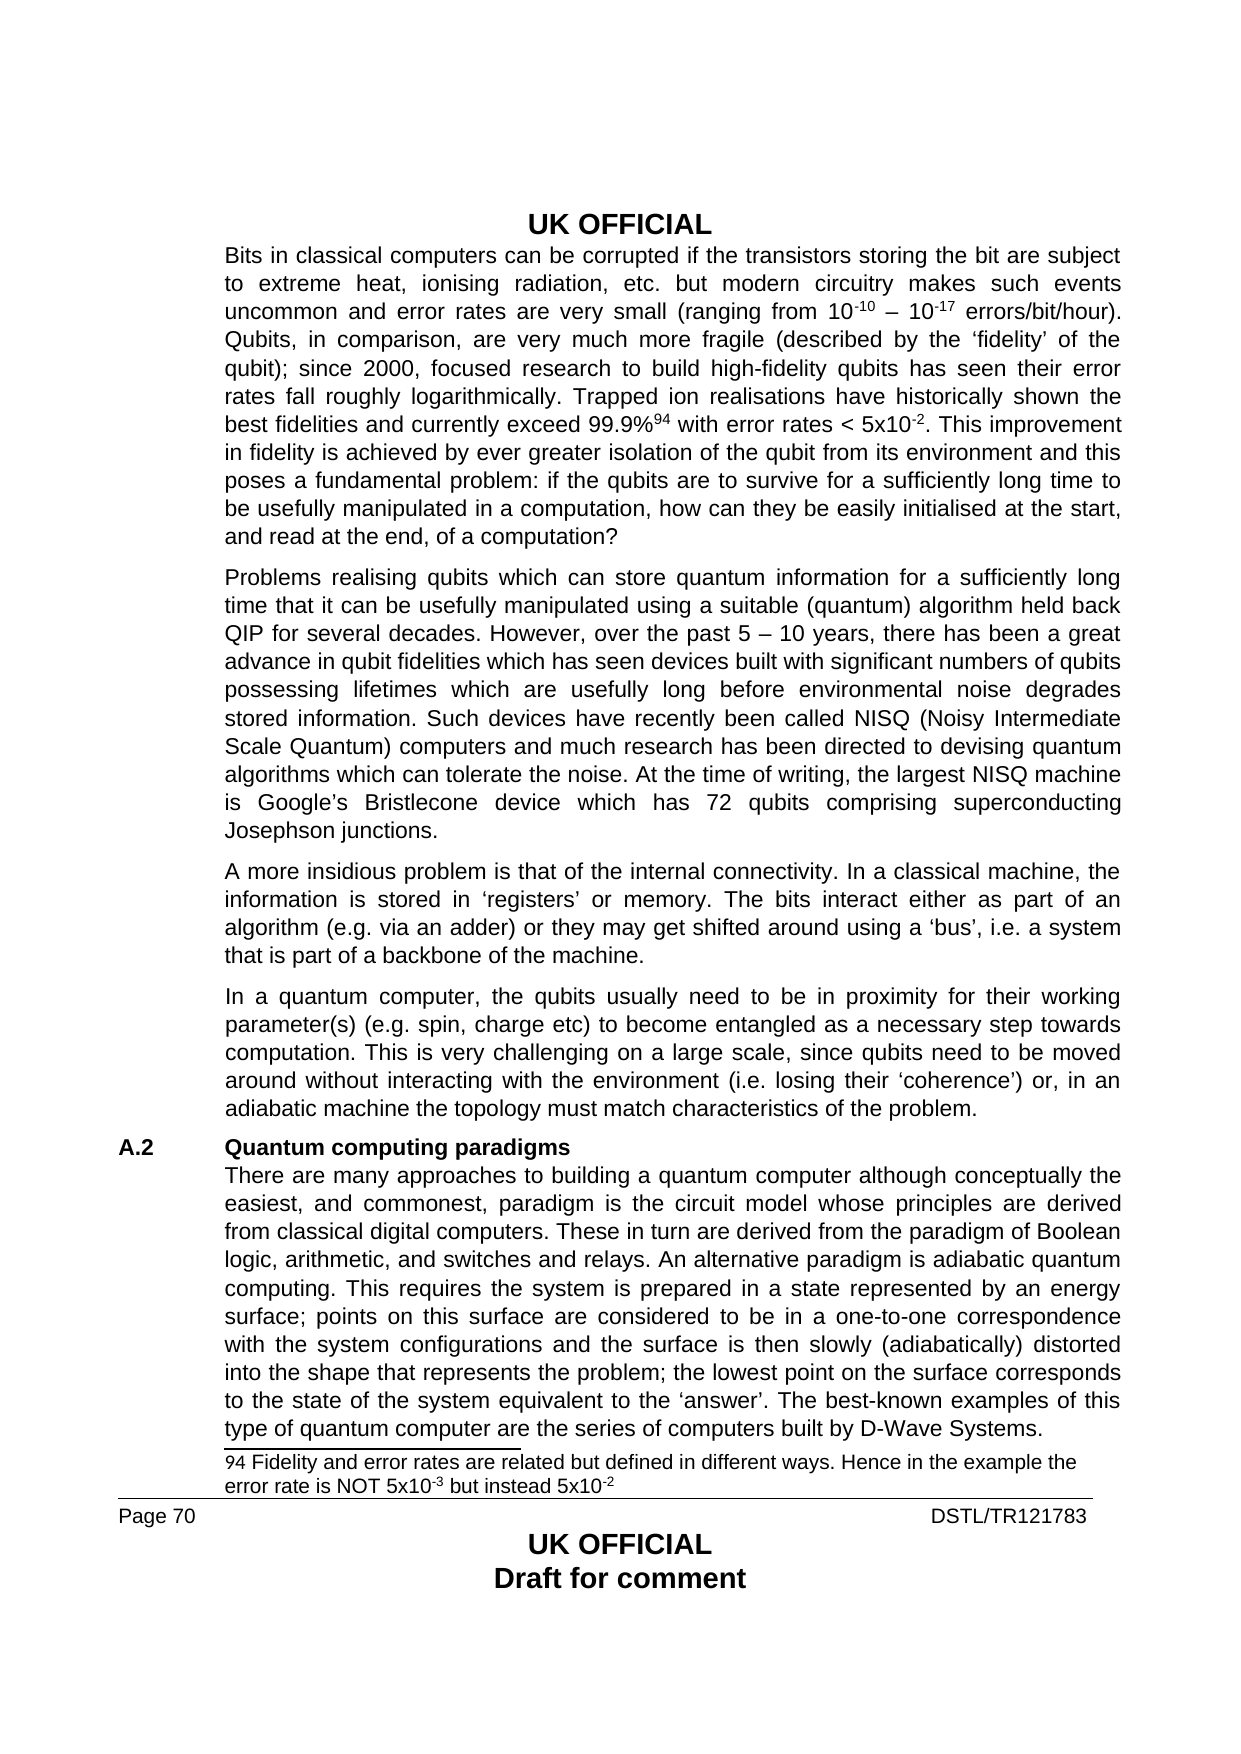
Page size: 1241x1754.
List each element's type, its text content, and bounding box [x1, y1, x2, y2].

text There are many approaches to building a quantum computer although conceptually the easiest, and commonest, paradigm is the circuit model whose principles are derived from classical digital computers. These in turn are derived from the paradigm of Boolean logic, arithmetic, and switches and relays. An alternative paradigm is adiabatic quantum computing. This requires the system is prepared in a state represented by an energy surface; points on this surface are considered to be in a one-to-one correspondence with the system configurations and the surface is then slowly (adiabatically) distorted into the shape that represents the problem; the lowest point on the surface corresponds to the state of the system equivalent to the ‘answer’. The best-known examples of this type of quantum computer are the series of computers built by D-Wave Systems. [224, 1160, 1122, 1442]
list Quantum computing paradigms [118, 1134, 1122, 1160]
text Bits in classical computers can be corrupted if the transistors storing the bit are subject to extreme heat, ionising radiation, etc. but modern circuitry makes such events uncommon and error rates are very small (ranging from 10-10 – 10-17 errors/bit/hour). Qubits, in comparison, are very much more fragile (described by the ‘fidelity’ of the qubit); since 2000, focused research to build high-fidelity qubits has seen their error rates fall roughly logarithmically. Trapped ion realisations have historically shown the best fidelities and currently exceed 99.9% with error rates < 5x10-2. This improvement in fidelity is achieved by ever greater isolation of the qubit from its environment and this poses a fundamental problem: if the qubits are to survive for a sufficiently long time to be usefully manipulated in a computation, how can they be easily initialised at the start, and read at the end, of a computation? [224, 240, 1122, 549]
text A more insidious problem is that of the internal connectivity. In a classical machine, the information is stored in ‘registers’ or memory. The bits interact either as part of an algorithm (e.g. via an adder) or they may get shifted around using a ‘bus’, i.e. a system that is part of a backbone of the machine. [224, 856, 1122, 968]
text In a quantum computer, the qubits usually need to be in proximity for their working parameter(s) (e.g. spin, charge etc) to become entangled as a necessary step towards computation. This is very challenging on a large scale, since qubits need to be moved around without interacting with the environment (i.e. losing their ‘coherence’) or, in an adiabatic machine the topology must match characteristics of the problem. [225, 981, 1122, 1121]
text Fidelity and error rates are related but defined in different ways. Hence in the example the error rate is NOT 5x10-3 but instead 5x10-2 [224, 1449, 1122, 1498]
text Problems realising qubits which can store quantum information for a sufficiently long time that it can be usefully manipulated using a suitable (quantum) algorithm held back QIP for several decades. However, over the past 5 – 10 years, there has been a great advance in qubit fidelities which has seen devices built with significant numbers of qubits possessing lifetimes which are usefully long before environmental noise degrades stored information. Such devices have recently been called NISQ (Noisy Intermediate Scale Quantum) computers and much research has been directed to devising quantum algorithms which can tolerate the noise. At the time of writing, the largest NISQ machine is Google’s Bristlecone device which has 72 qubits comprising superconducting Josephson junctions. [224, 562, 1122, 843]
